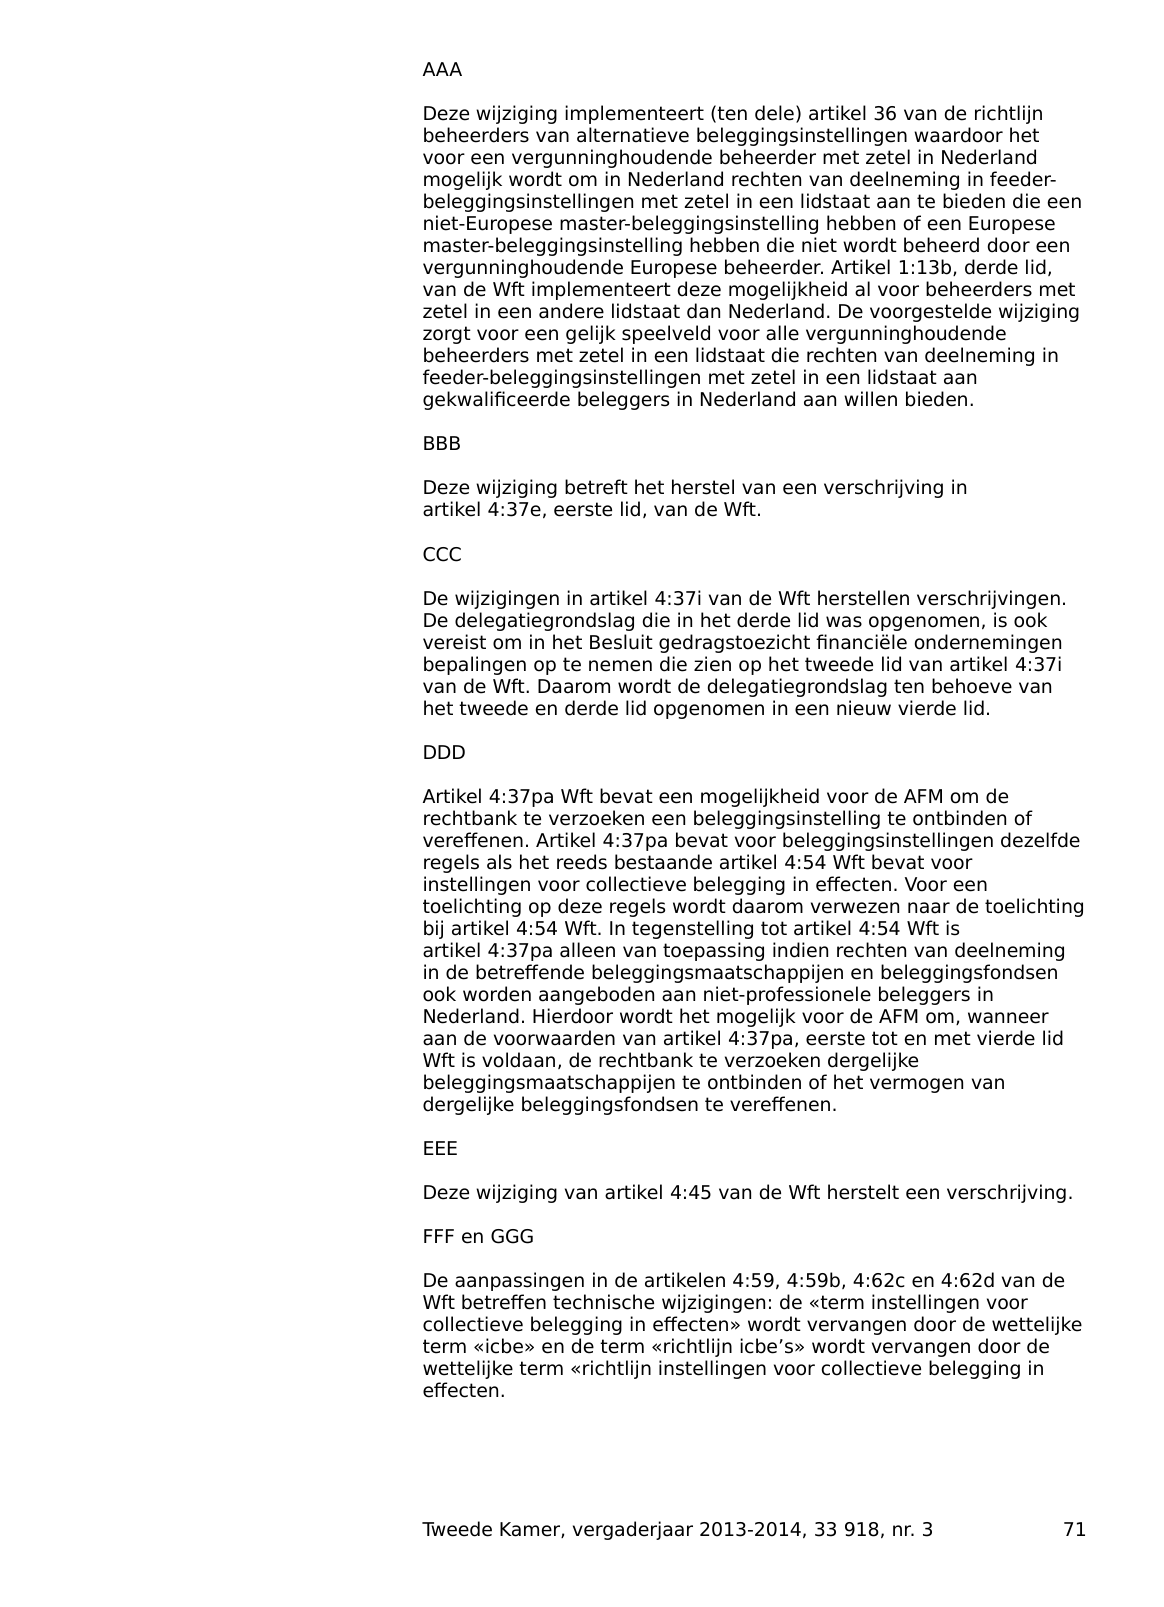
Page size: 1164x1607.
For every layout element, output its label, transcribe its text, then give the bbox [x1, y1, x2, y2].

subtitle BBB [422, 433, 1087, 455]
text Deze wijziging van artikel 4:45 van de Wft herstelt een verschrijving. [422, 1182, 1087, 1204]
text Deze wijziging implementeert (ten dele) artikel 36 van de richtlijn beheerders van alternatieve beleggingsinstellingen waardoor het voor een vergunninghoudende beheerder met zetel in Nederland mogelijk wordt om in Nederland rechten van deelneming in feeder-beleggingsinstellingen met zetel in een lidstaat aan te bieden die een niet-Europese master-beleggingsinstelling hebben of een Europese master-beleggingsinstelling hebben die niet wordt beheerd door een vergunninghoudende Europese beheerder. Artikel 1:13b, derde lid, van de Wft implementeert deze mogelijkheid al voor beheerders met zetel in een andere lidstaat dan Nederland. De voorgestelde wijziging zorgt voor een gelijk speelveld voor alle vergunninghoudende beheerders met zetel in een lidstaat die rechten van deelneming in feeder-beleggingsinstellingen met zetel in een lidstaat aan gekwalificeerde beleggers in Nederland aan willen bieden. [422, 103, 1087, 411]
subtitle AAA [422, 59, 1087, 81]
subtitle EEE [422, 1138, 1087, 1160]
subtitle DDD [422, 742, 1087, 764]
text Deze wijziging betreft het herstel van een verschrijving in artikel 4:37e, eerste lid, van de Wft. [422, 477, 1087, 521]
text De aanpassingen in de artikelen 4:59, 4:59b, 4:62c en 4:62d van de Wft betreffen technische wijzigingen: de «term instellingen voor collectieve belegging in effecten» wordt vervangen door de wettelijke term «icbe» en de term «richtlijn icbe’s» wordt vervangen door de wettelijke term «richtlijn instellingen voor collectieve belegging in effecten. [422, 1270, 1087, 1402]
subtitle CCC [422, 543, 1087, 565]
text Artikel 4:37pa Wft bevat een mogelijkheid voor de AFM om de rechtbank te verzoeken een beleggingsinstelling te ontbinden of vereffenen. Artikel 4:37pa bevat voor beleggingsinstellingen dezelfde regels als het reeds bestaande artikel 4:54 Wft bevat voor instellingen voor collectieve belegging in effecten. Voor een toelichting op deze regels wordt daarom verwezen naar de toelichting bij artikel 4:54 Wft. In tegenstelling tot artikel 4:54 Wft is artikel 4:37pa alleen van toepassing indien rechten van deelneming in de betreffende beleggingsmaatschappijen en beleggingsfondsen ook worden aangeboden aan niet-professionele beleggers in Nederland. Hierdoor wordt het mogelijk voor de AFM om, wanneer aan de voorwaarden van artikel 4:37pa, eerste tot en met vierde lid Wft is voldaan, de rechtbank te verzoeken dergelijke beleggingsmaatschappijen te ontbinden of het vermogen van dergelijke beleggingsfondsen te vereffenen. [422, 786, 1087, 1116]
text De wijzigingen in artikel 4:37i van de Wft herstellen verschrijvingen. De delegatiegrondslag die in het derde lid was opgenomen, is ook vereist om in het Besluit gedragstoezicht financiële ondernemingen bepalingen op te nemen die zien op het tweede lid van artikel 4:37i van de Wft. Daarom wordt de delegatiegrondslag ten behoeve van het tweede en derde lid opgenomen in een nieuw vierde lid. [422, 588, 1087, 719]
subtitle FFF en GGG [422, 1226, 1087, 1248]
